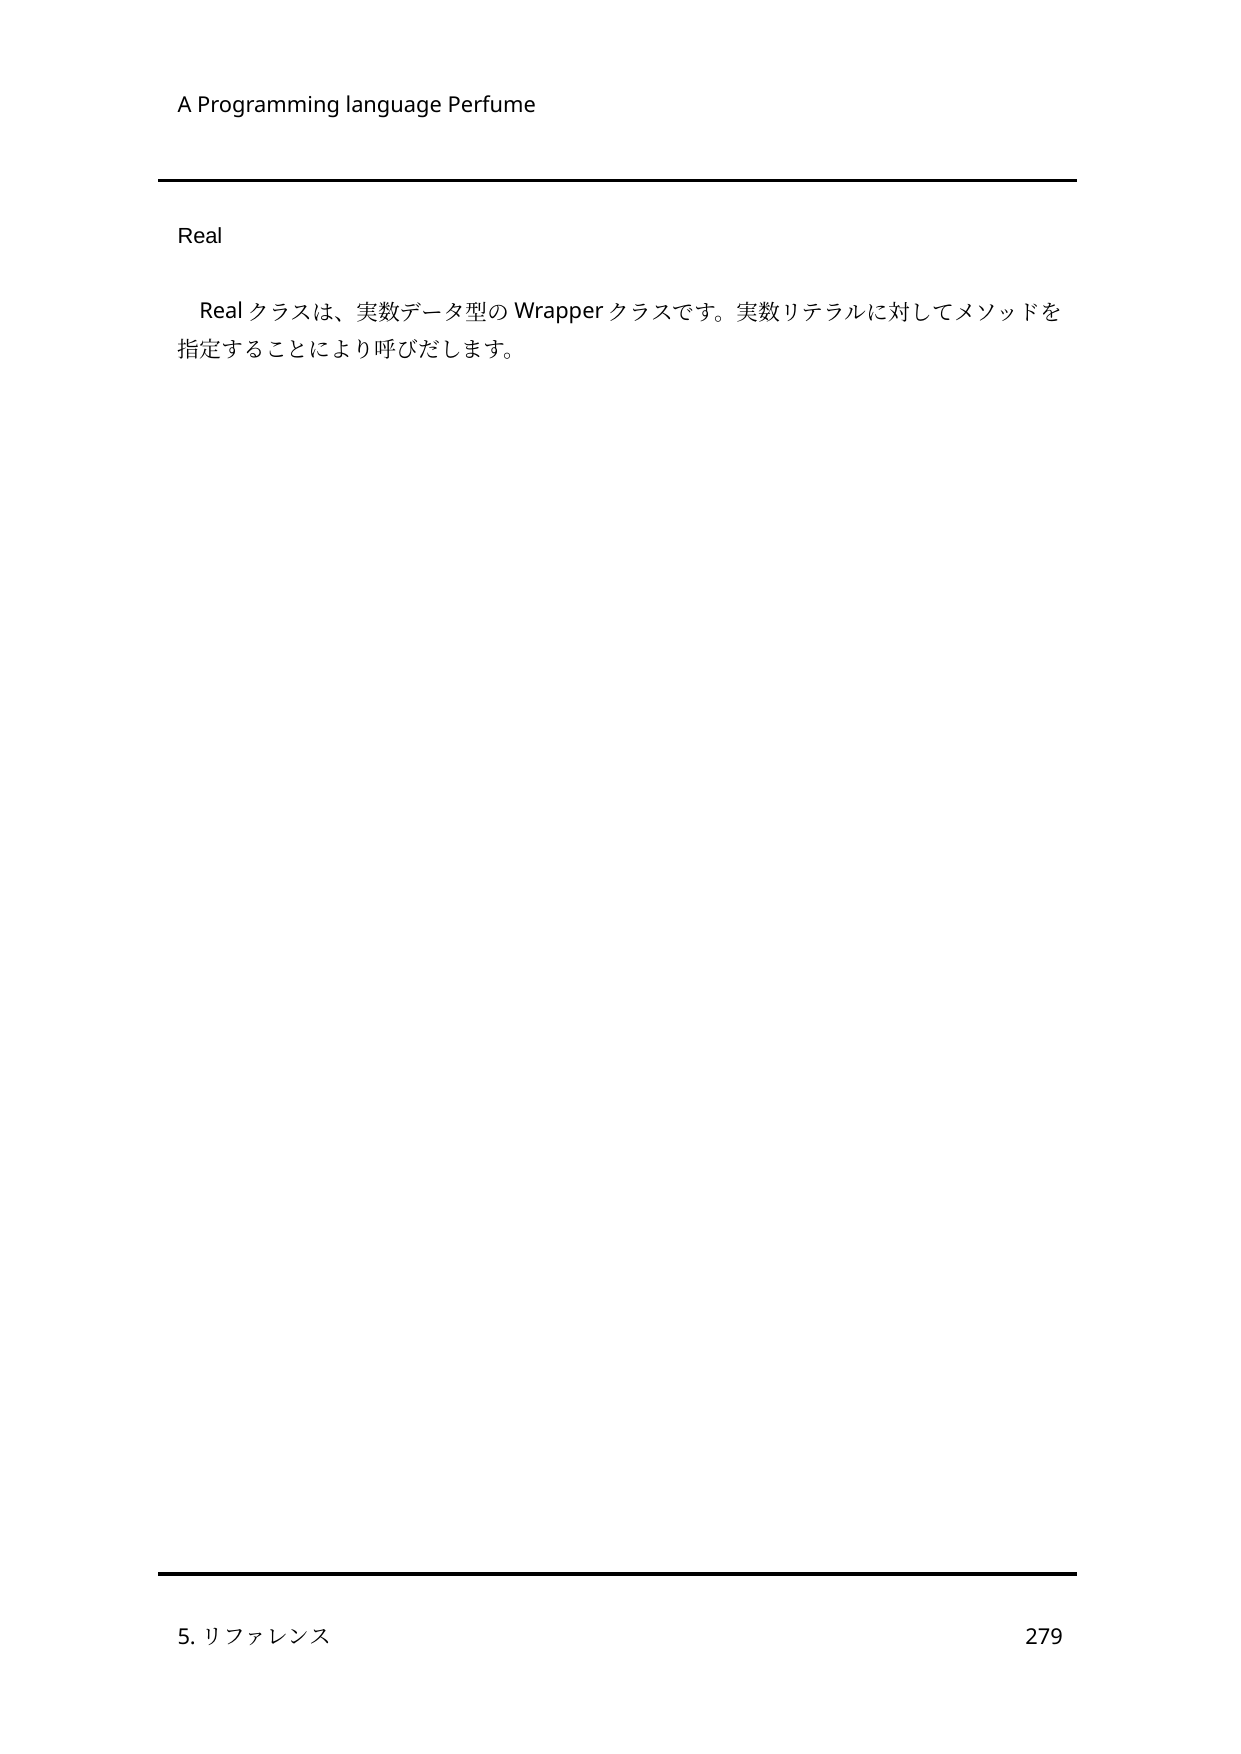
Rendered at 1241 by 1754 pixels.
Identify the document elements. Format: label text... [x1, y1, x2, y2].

subtitle Real [177, 217, 1063, 254]
text Realクラスは、実数データ型のWrapperクラスです。実数リテラルに対してメソッドを指定することにより呼びだします。 [177, 292, 1063, 367]
